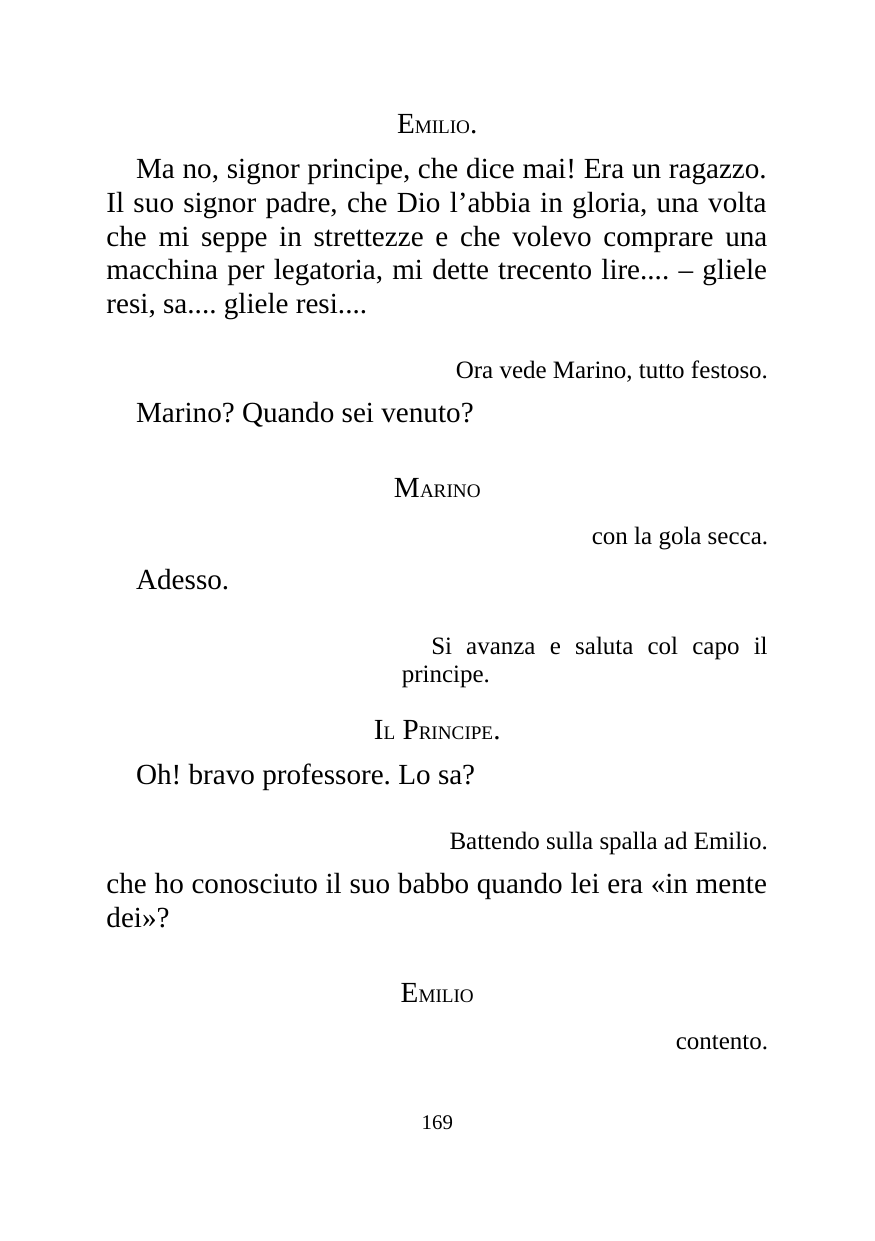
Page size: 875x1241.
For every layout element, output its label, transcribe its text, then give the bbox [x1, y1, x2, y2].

text Adesso. [106, 562, 768, 595]
text con la gola secca. [106, 521, 768, 550]
text Battendo sulla spalla ad Emilio. [106, 826, 768, 855]
text Ora vede Marino, tutto festoso. [106, 355, 768, 383]
text Emilio. [106, 106, 768, 140]
text Marino? Quando sei venuto? [106, 395, 768, 429]
text Emilio [106, 975, 768, 1008]
text Oh! bravo professore. Lo sa? [106, 757, 768, 791]
text che ho conosciuto il suo babbo quando lei era «in mente dei»? [106, 867, 768, 934]
text Ma no, signor principe, che dice mai! Era un ragazzo. Il suo signor padre, che Dio l’abbia in gloria, una volta che mi seppe in strettezze e che volevo comprare una macchina per legatoria, mi dette trecento lire.... – gliele resi, sa.... gliele resi.... [106, 152, 768, 319]
text Marino [106, 470, 768, 503]
text contento. [106, 1026, 768, 1055]
text Si avanza e saluta col capo il principe. [402, 631, 768, 688]
text Il Principe. [106, 712, 768, 745]
